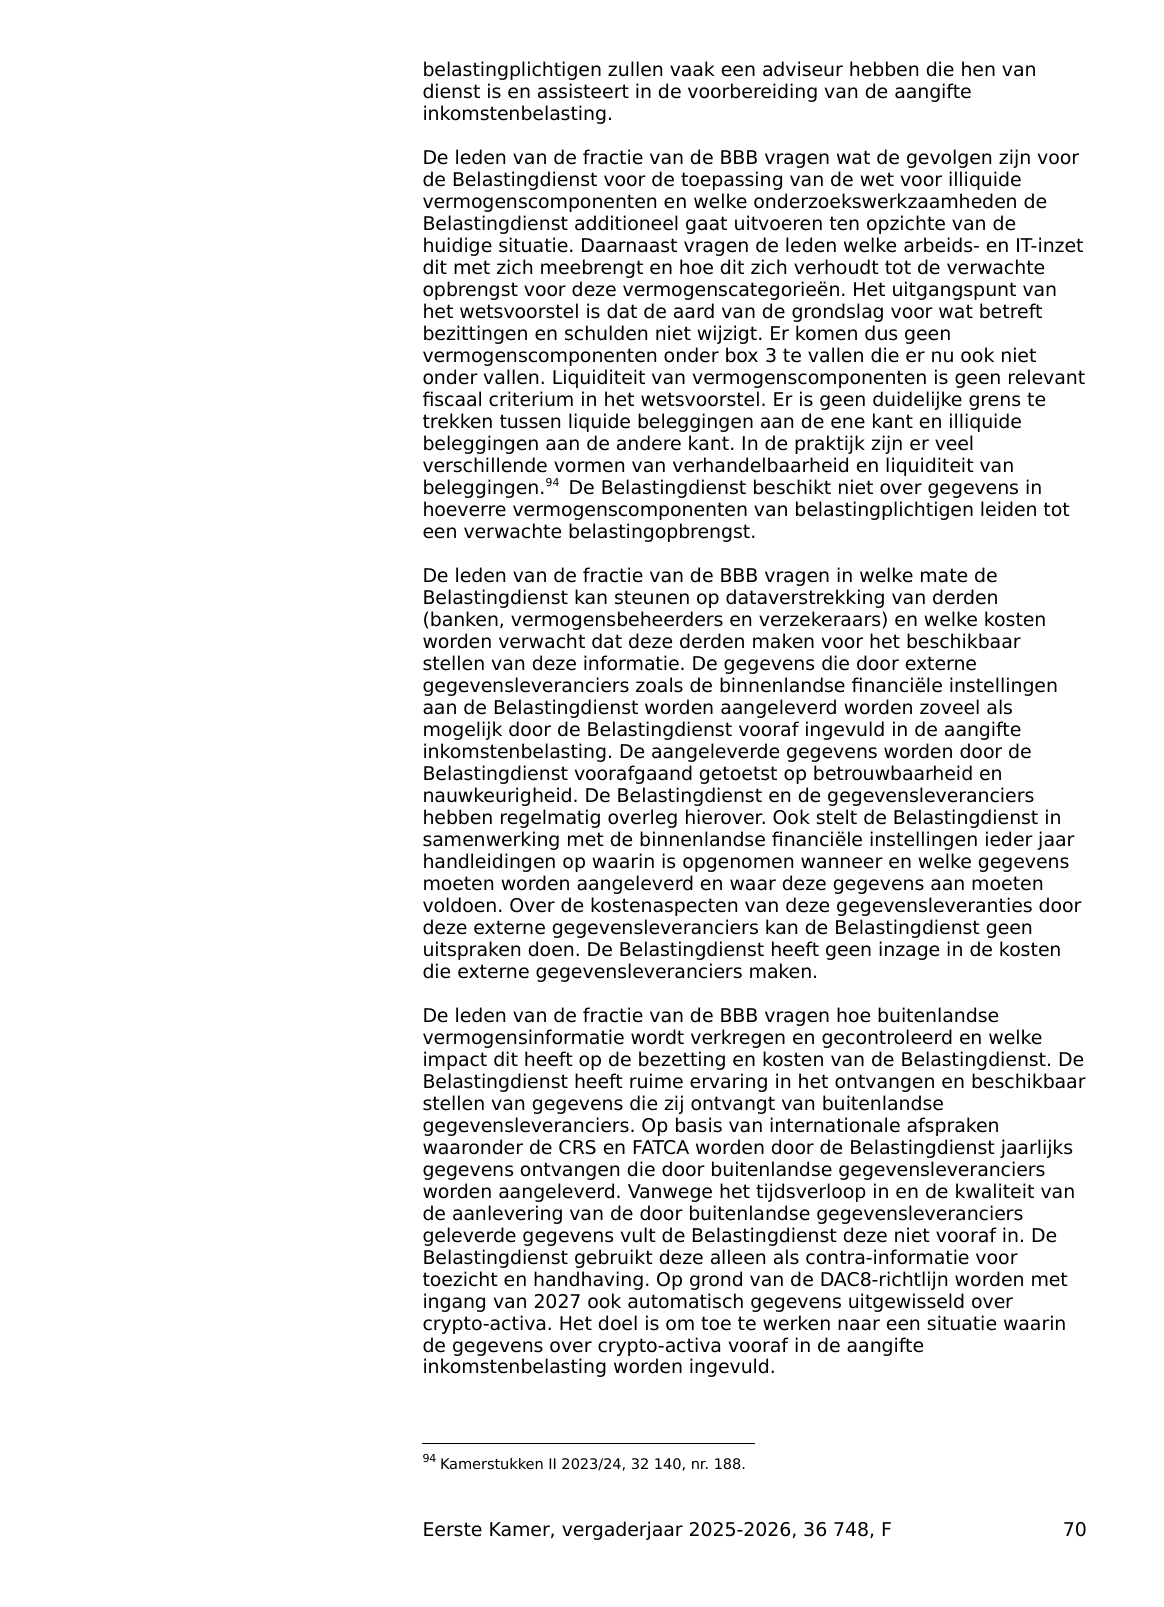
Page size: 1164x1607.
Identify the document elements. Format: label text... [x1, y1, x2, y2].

text De leden van de fractie van de BBB vragen wat de gevolgen zijn voor de Belastingdienst voor de toepassing van de wet voor illiquide vermogenscomponenten en welke onderzoekswerkzaamheden de Belastingdienst additioneel gaat uitvoeren ten opzichte van de huidige situatie. Daarnaast vragen de leden welke arbeids- en IT-inzet dit met zich meebrengt en hoe dit zich verhoudt tot de verwachte opbrengst voor deze vermogenscategorieën. Het uitgangspunt van het wetsvoorstel is dat de aard van de grondslag voor wat betreft bezittingen en schulden niet wijzigt. Er komen dus geen vermogenscomponenten onder box 3 te vallen die er nu ook niet onder vallen. Liquiditeit van vermogenscomponenten is geen relevant fiscaal criterium in het wetsvoorstel. Er is geen duidelijke grens te trekken tussen liquide beleggingen aan de ene kant en illiquide beleggingen aan de andere kant. In de praktijk zijn er veel verschillende vormen van verhandelbaarheid en liquiditeit van beleggingen. De Belastingdienst beschikt niet over gegevens in hoeverre vermogenscomponenten van belastingplichtigen leiden tot een verwachte belastingopbrengst. [422, 147, 1087, 543]
text Kamerstukken II 2023/24, 32 140, nr. 188. [422, 1452, 1087, 1474]
text belastingplichtigen zullen vaak een adviseur hebben die hen van dienst is en assisteert in de voorbereiding van de aangifte inkomstenbelasting. [422, 59, 1087, 125]
text De leden van de fractie van de BBB vragen in welke mate de Belastingdienst kan steunen op dataverstrekking van derden (banken, vermogensbeheerders en verzekeraars) en welke kosten worden verwacht dat deze derden maken voor het beschikbaar stellen van deze informatie. De gegevens die door externe gegevensleveranciers zoals de binnenlandse financiële instellingen aan de Belastingdienst worden aangeleverd worden zoveel als mogelijk door de Belastingdienst vooraf ingevuld in de aangifte inkomstenbelasting. De aangeleverde gegevens worden door de Belastingdienst voorafgaand getoetst op betrouwbaarheid en nauwkeurigheid. De Belastingdienst en de gegevensleveranciers hebben regelmatig overleg hierover. Ook stelt de Belastingdienst in samenwerking met de binnenlandse financiële instellingen ieder jaar handleidingen op waarin is opgenomen wanneer en welke gegevens moeten worden aangeleverd en waar deze gegevens aan moeten voldoen. Over de kostenaspecten van deze gegevensleveranties door deze externe gegevensleveranciers kan de Belastingdienst geen uitspraken doen. De Belastingdienst heeft geen inzage in de kosten die externe gegevensleveranciers maken. [422, 565, 1087, 983]
text De leden van de fractie van de BBB vragen hoe buitenlandse vermogensinformatie wordt verkregen en gecontroleerd en welke impact dit heeft op de bezetting en kosten van de Belastingdienst. De Belastingdienst heeft ruime ervaring in het ontvangen en beschikbaar stellen van gegevens die zij ontvangt van buitenlandse gegevensleveranciers. Op basis van internationale afspraken waaronder de CRS en FATCA worden door de Belastingdienst jaarlijks gegevens ontvangen die door buitenlandse gegevensleveranciers worden aangeleverd. Vanwege het tijdsverloop in en de kwaliteit van de aanlevering van de door buitenlandse gegevensleveranciers geleverde gegevens vult de Belastingdienst deze niet vooraf in. De Belastingdienst gebruikt deze alleen als contra-informatie voor toezicht en handhaving. Op grond van de DAC8-richtlijn worden met ingang van 2027 ook automatisch gegevens uitgewisseld over crypto-activa. Het doel is om toe te werken naar een situatie waarin de gegevens over crypto-activa vooraf in de aangifte inkomstenbelasting worden ingevuld. [422, 1005, 1087, 1378]
